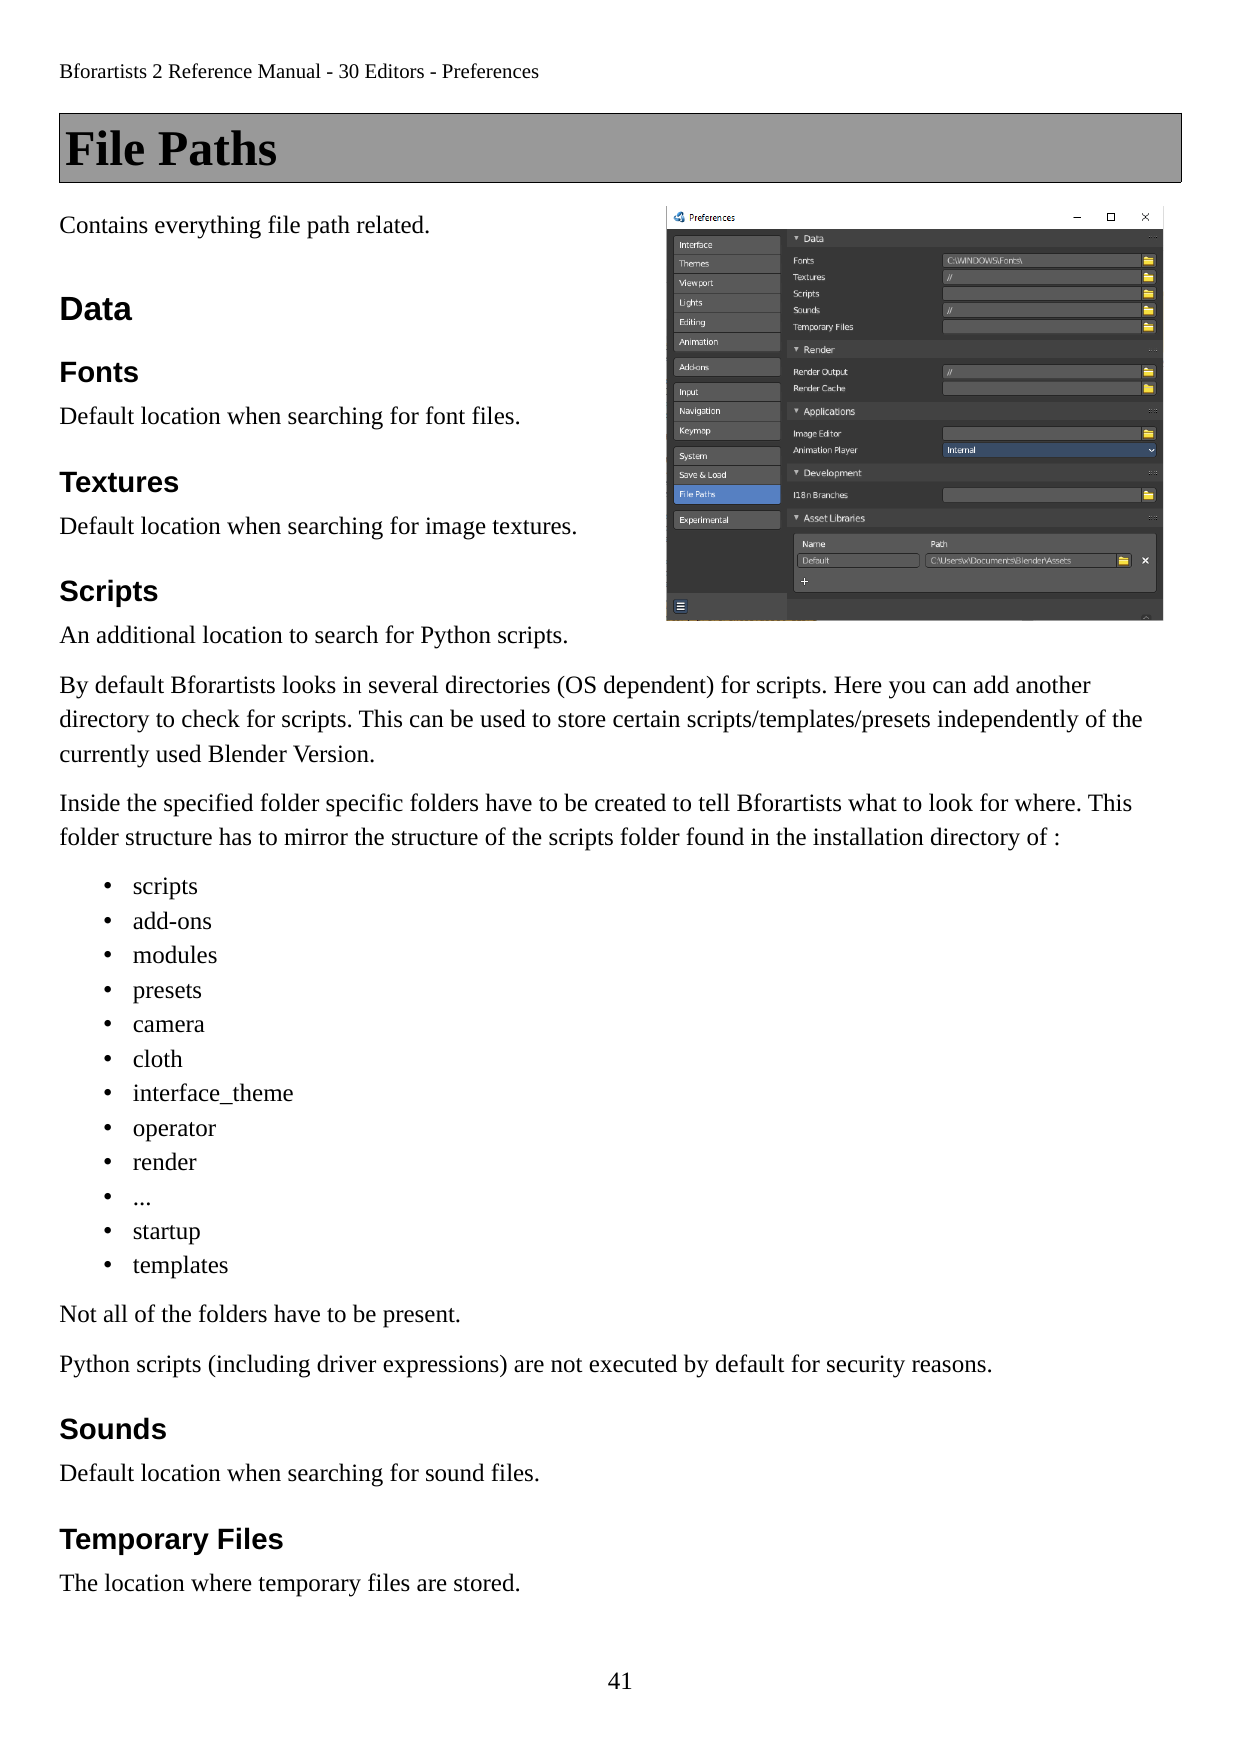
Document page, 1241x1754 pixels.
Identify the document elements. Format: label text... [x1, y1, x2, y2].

subtitle Textures [59, 464, 666, 498]
list interface_theme [103, 1078, 1181, 1107]
subtitle [1164, 289, 1181, 327]
list render [103, 1147, 1181, 1176]
text Inside the specified folder specific folders have to be created to tell Bforartists what to look for where. This folder structure has to mirror the structure of the scripts folder found in the installation directory of : [59, 788, 1181, 851]
list camera [103, 1009, 1181, 1038]
list startup [103, 1216, 1181, 1245]
list ... [103, 1182, 1181, 1210]
subtitle [1164, 354, 1181, 388]
subtitle Temporary Files [59, 1522, 1181, 1556]
subtitle Scripts [59, 574, 666, 608]
list add-ons [103, 906, 1181, 934]
text The location where temporary files are stored. [59, 1568, 1181, 1597]
subtitle Fonts [59, 354, 666, 388]
text Contains everything file path related. [59, 211, 666, 239]
list templates [103, 1251, 1181, 1279]
picture [666, 206, 1164, 621]
text Default location when searching for font files. [59, 401, 666, 429]
text Default location when searching for sound files. [59, 1458, 1181, 1487]
list cloth [103, 1044, 1181, 1072]
text An additional location to search for Python scripts. [59, 621, 1181, 649]
list operator [103, 1113, 1181, 1141]
text Default location when searching for image textures. [59, 511, 666, 539]
text By default Bforartists looks in several directories (OS dependent) for scripts. Here you can add another directory to check for scripts. This can be used to store certain scripts/templates/presets independently of the currently used Blender Version. [59, 670, 1181, 767]
subtitle [1164, 574, 1181, 608]
list presets [103, 975, 1181, 1003]
subtitle Data [59, 289, 666, 327]
text Not all of the folders have to be present. [59, 1299, 1181, 1328]
subtitle [1164, 464, 1181, 498]
table_header File Paths [60, 114, 1181, 182]
list modules [103, 940, 1181, 969]
subtitle Sounds [59, 1412, 1181, 1446]
text Python scripts (including driver expressions) are not executed by default for security reasons. [59, 1349, 1181, 1377]
list scripts [103, 871, 1181, 900]
